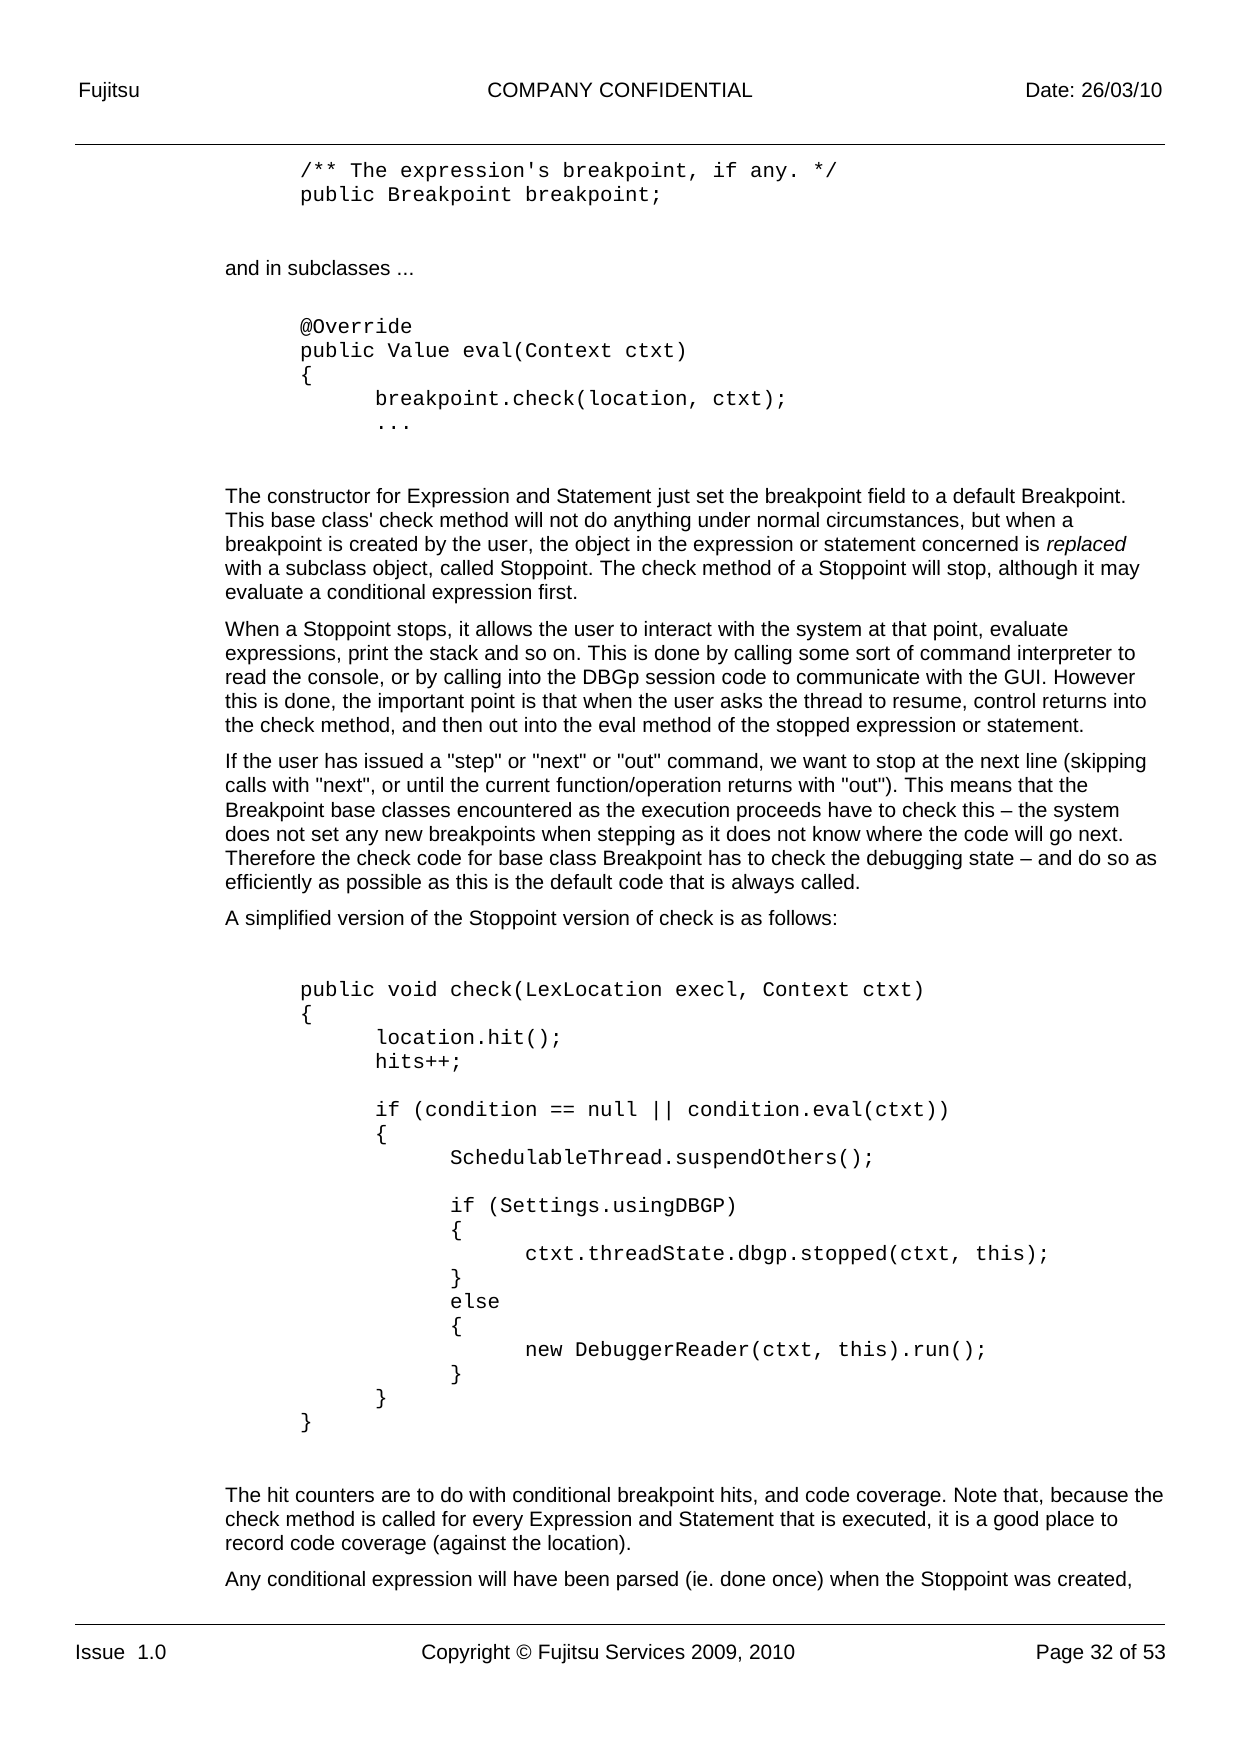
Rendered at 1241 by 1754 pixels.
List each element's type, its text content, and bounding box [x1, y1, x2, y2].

text { [225, 364, 1165, 388]
text public Breakpoint breakpoint; [225, 184, 1165, 208]
text if (Settings.usingDBGP) [225, 1195, 1165, 1219]
text ctxt.threadState.dbgp.stopped(ctxt, this); [225, 1243, 1165, 1267]
text { [225, 1123, 1165, 1147]
text } [225, 1411, 1165, 1434]
text and in subclasses ... [225, 256, 1165, 279]
text The hit counters are to do with conditional breakpoint hits, and code coverage. Note that, because the check method is called for every Expression and Statement that is executed, it is a good place to record code coverage (against the location). [225, 1482, 1165, 1555]
text } [225, 1387, 1165, 1411]
text ... [225, 412, 1165, 436]
text When a Stoppoint stops, it allows the user to interact with the system at that point, evaluate expressions, print the stack and so on. This is done by calling some sort of command interpreter to read the console, or by calling into the DBGp session code to communicate with the GUI. However this is done, the important point is that when the user asks the thread to resume, control returns into the check method, and then out into the eval method of the stopped expression or statement. [225, 617, 1165, 737]
text If the user has issued a "step" or "next" or "out" command, we want to stop at the next line (skipping calls with "next", or until the current function/operation returns with "out"). This means that the Breakpoint base classes encountered as the execution proceeds have to check this – the system does not set any new breakpoints when stepping as it does not know where the code will go next. Therefore the check code for base class Breakpoint has to check the debugging state – and do so as efficiently as possible as this is the default code that is always called. [225, 749, 1165, 894]
text @Override [225, 316, 1165, 340]
text hits++; [225, 1051, 1165, 1075]
text { [225, 1315, 1165, 1339]
text Any conditional expression will have been parsed (ie. done once) when the Stoppoint was created, [225, 1567, 1165, 1591]
text The constructor for Expression and Statement just set the breakpoint field to a default Breakpoint. This base class' check method will not do anything under normal circumstances, but when a breakpoint is created by the user, the object in the expression or statement concerned is replaced with a subclass object, called Stoppoint. The check method of a Stoppoint will stop, although it may evaluate a conditional expression first. [225, 484, 1165, 604]
text breakpoint.check(location, ctxt); [225, 388, 1165, 412]
text A simplified version of the Stoppoint version of check is as follows: [225, 906, 1165, 930]
text else [225, 1291, 1165, 1315]
text public void check(LexLocation execl, Context ctxt) [225, 979, 1165, 1003]
text new DebuggerReader(ctxt, this).run(); [225, 1339, 1165, 1363]
text if (condition == null || condition.eval(ctxt)) [225, 1099, 1165, 1123]
text location.hit(); [225, 1027, 1165, 1051]
text SchedulableThread.suspendOthers(); [225, 1147, 1165, 1171]
text /** The expression's breakpoint, if any. */ [225, 160, 1165, 184]
text } [225, 1267, 1165, 1291]
text public Value eval(Context ctxt) [225, 340, 1165, 364]
text { [225, 1003, 1165, 1027]
text } [225, 1363, 1165, 1387]
text { [225, 1219, 1165, 1243]
